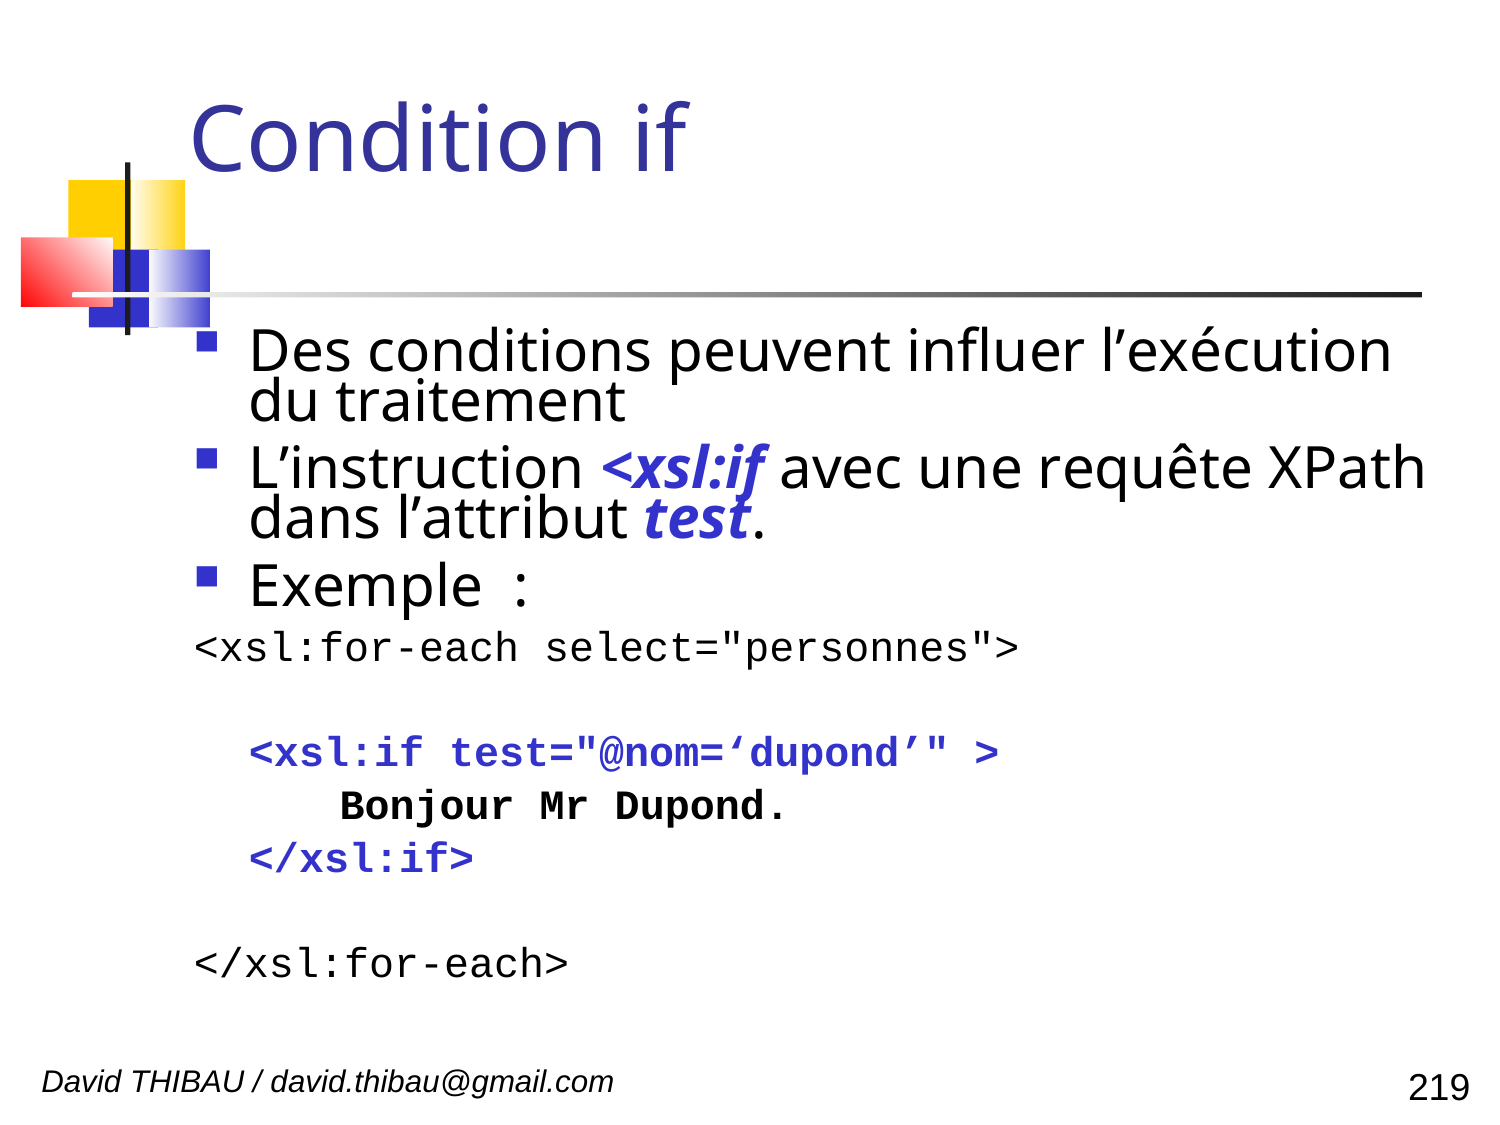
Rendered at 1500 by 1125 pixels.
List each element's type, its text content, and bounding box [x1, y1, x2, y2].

title Condition if [188, 13, 1467, 275]
list Des conditions peuvent influer l’exécution du traitement L’instruction <xsl:if avec une requête XPath dans l’attribut test. Exemple : <xsl:for-each select="personnes"> <xsl:if test="@nom=‘dupond’" > Bonjour Mr Dupond. </xsl:if> </xsl:for-each> [193, 330, 1469, 1047]
